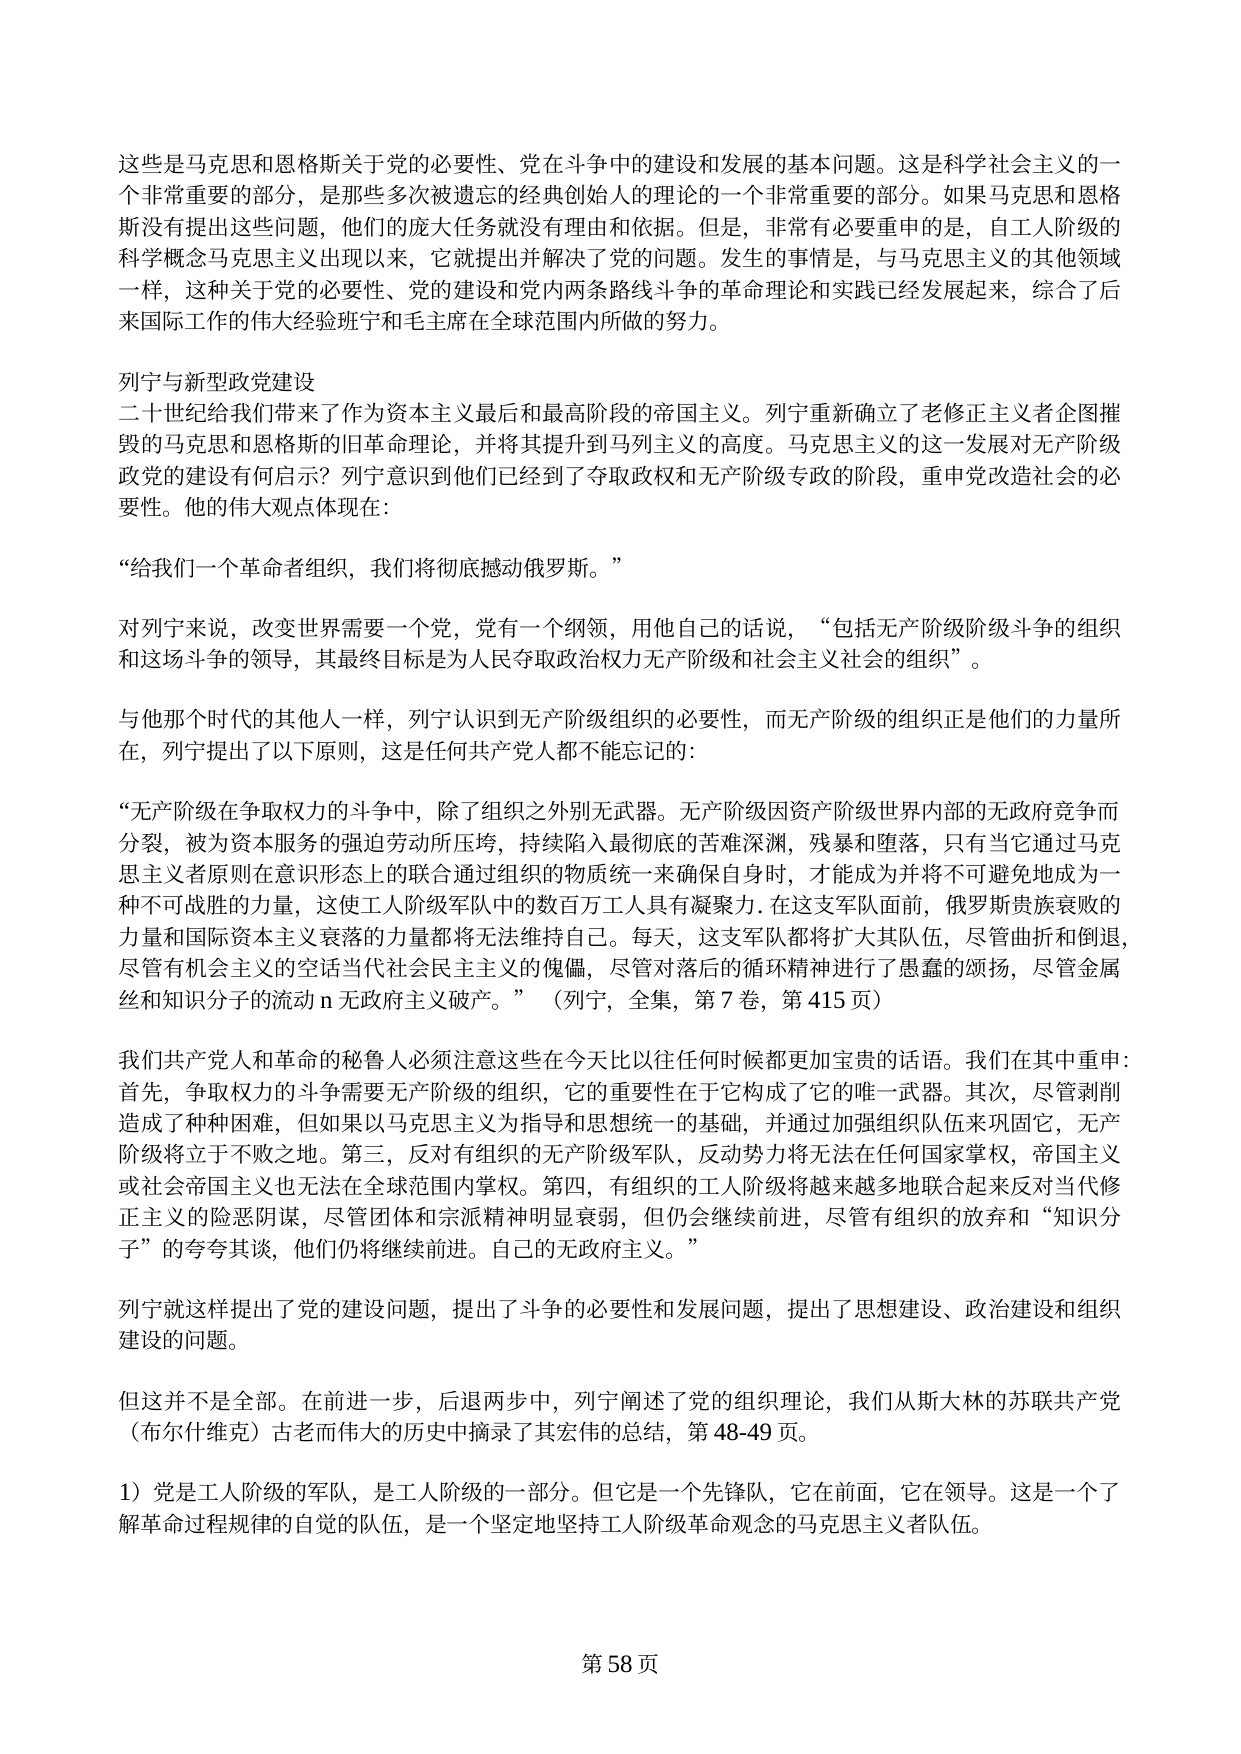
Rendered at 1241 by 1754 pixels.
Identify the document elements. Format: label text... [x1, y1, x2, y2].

text “无产阶级在争取权力的斗争中，除了组织之外别无武器。无产阶级因资产阶级世界内部的无政府竞争而分裂，被为资本服务的强迫劳动所压垮，持续陷入最彻底的苦难深渊，残暴和堕落，只有当它通过马克思主义者原则在意识形态上的联合通过组织的物质统一来确保自身时，才能成为并将不可避免地成为一种不可战胜的力量，这使工人阶级军队中的数百万工人具有凝聚力. 在这支军队面前，俄罗斯贵族衰败的力量和国际资本主义衰落的力量都将无法维持自己。每天，这支军队都将扩大其队伍，尽管曲折和倒退，尽管有机会主义的空话当代社会民主主义的傀儡，尽管对落后的循环精神进行了愚蠢的颂扬，尽管金属丝和知识分子的流动n 无政府主义破产。” （列宁，全集，第7卷，第415页） [118, 794, 1122, 1014]
text 但这并不是全部。在前进一步，后退两步中，列宁阐述了党的组织理论，我们从斯大林的苏联共产党（布尔什维克）古老而伟大的历史中摘录了其宏伟的总结，第48-49页。 [118, 1384, 1122, 1447]
text 这些是马克思和恩格斯关于党的必要性、党在斗争中的建设和发展的基本问题。这是科学社会主义的一个非常重要的部分，是那些多次被遗忘的经典创始人的理论的一个非常重要的部分。如果马克思和恩格斯没有提出这些问题，他们的庞大任务就没有理由和依据。但是，非常有必要重申的是，自工人阶级的科学概念马克思主义出现以来，它就提出并解决了党的问题。发生的事情是，与马克思主义的其他领域一样，这种关于党的必要性、党的建设和党内两条路线斗争的革命理论和实践已经发展起来，综合了后来国际工作的伟大经验班宁和毛主席在全球范围内所做的努力。 [118, 147, 1122, 336]
text 我们共产党人和革命的秘鲁人必须注意这些在今天比以往任何时候都更加宝贵的话语。我们在其中重申：首先，争取权力的斗争需要无产阶级的组织，它的重要性在于它构成了它的唯一武器。其次，尽管剥削造成了种种困难，但如果以马克思主义为指导和思想统一的基础，并通过加强组织队伍来巩固它，无产阶级将立于不败之地。第三，反对有组织的无产阶级军队，反动势力将无法在任何国家掌权，帝国主义或社会帝国主义也无法在全球范围内掌权。第四，有组织的工人阶级将越来越多地联合起来反对当代修正主义的险恶阴谋，尽管团体和宗派精神明显衰弱，但仍会继续前进，尽管有组织的放弃和“知识分子”的夸夸其谈，他们仍将继续前进。自己的无政府主义。” [118, 1043, 1122, 1263]
text 与他那个时代的其他人一样，列宁认识到无产阶级组织的必要性，而无产阶级的组织正是他们的力量所在，列宁提出了以下原则，这是任何共产党人都不能忘记的： [118, 703, 1122, 766]
text 1）党是工人阶级的军队，是工人阶级的一部分。但它是一个先锋队，它在前面，它在领导。这是一个了解革命过程规律的自觉的队伍，是一个坚定地坚持工人阶级革命观念的马克思主义者队伍。 [118, 1476, 1122, 1538]
text 列宁与新型政党建设 [118, 365, 1122, 396]
text 二十世纪给我们带来了作为资本主义最后和最高阶段的帝国主义。列宁重新确立了老修正主义者企图摧毁的马克思和恩格斯的旧革命理论，并将其提升到马列主义的高度。马克思主义的这一发展对无产阶级政党的建设有何启示？列宁意识到他们已经到了夺取政权和无产阶级专政的阶段，重申党改造社会的必要性。他的伟大观点体现在： [118, 396, 1122, 522]
text “给我们一个革命者组织，我们将彻底撼动俄罗斯。” [118, 551, 1122, 582]
text 列宁就这样提出了党的建设问题，提出了斗争的必要性和发展问题，提出了思想建设、政治建设和组织建设的问题。 [118, 1292, 1122, 1355]
text 对列宁来说，改变世界需要一个党，党有一个纲领，用他自己的话说，“包括无产阶级阶级斗争的组织和这场斗争的领导，其最终目标是为人民夺取政治权力无产阶级和社会主义社会的组织”。 [118, 611, 1122, 674]
